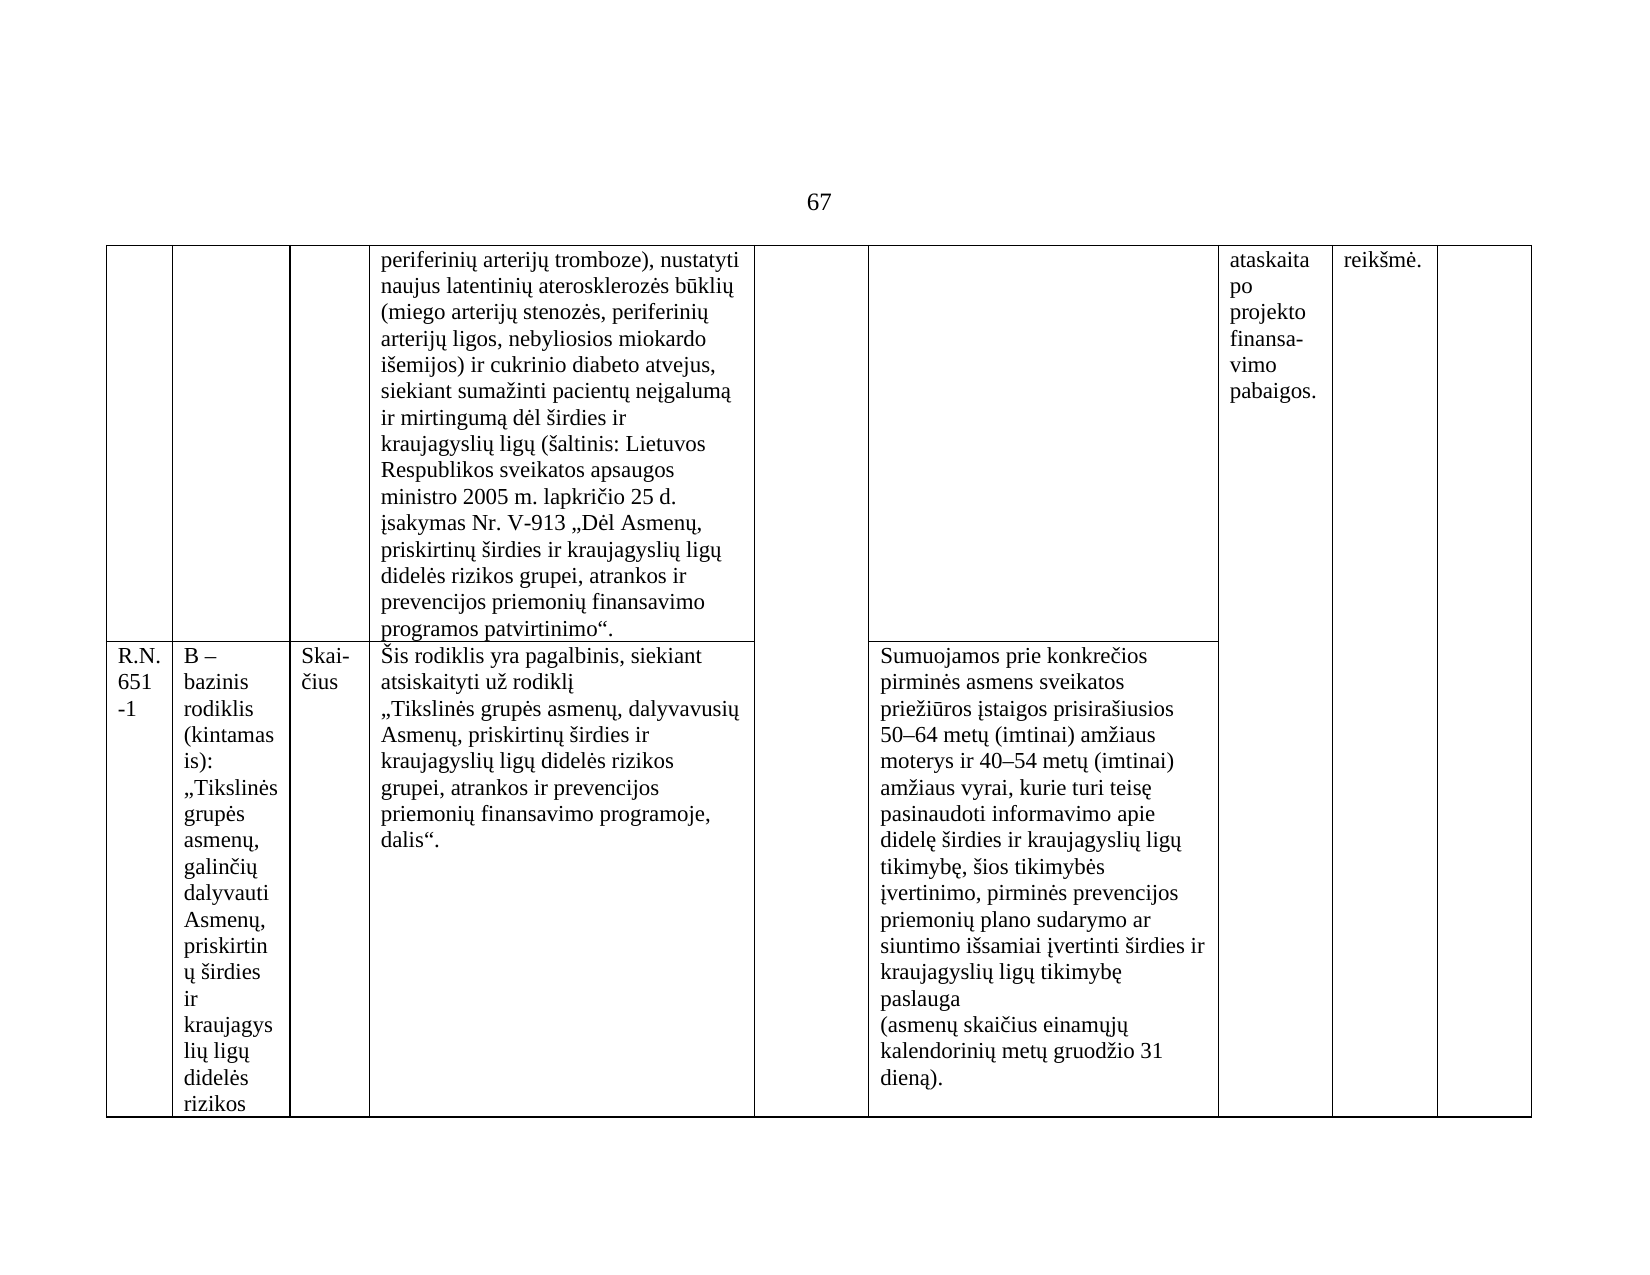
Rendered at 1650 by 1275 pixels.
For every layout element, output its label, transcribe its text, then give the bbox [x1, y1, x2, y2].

table_cell Šis rodiklis yra pagalbinis, siekiant atsiskaityti už rodiklį „Tikslinės grupės asmenų, dalyvavusių Asmenų, priskirtinų širdies ir kraujagyslių ligų didelės rizikos grupei, atrankos ir prevencijos priemonių finansavimo programoje, dalis“. [370, 642, 754, 1116]
table_cell [291, 246, 369, 641]
table_cell [1438, 246, 1531, 1116]
table_cell [107, 246, 172, 641]
table_cell [173, 246, 289, 641]
table_cell Skai-čius [291, 642, 369, 1116]
table_cell Sumuojamos prie konkrečios pirminės asmens sveikatos priežiūros įstaigos prisirašiusios 50–64 metų (imtinai) amžiaus moterys ir 40–54 metų (imtinai) amžiaus vyrai, kurie turi teisę pasinaudoti informavimo apie didelę širdies ir kraujagyslių ligų tikimybę, šios tikimybės įvertinimo, pirminės prevencijos priemonių plano sudarymo ar siuntimo išsamiai įvertinti širdies ir kraujagyslių ligų tikimybę paslauga (asmenų skaičius einamųjų kalendorinių metų gruodžio 31 dieną). [869, 642, 1218, 1116]
table_cell reikšmė. [1333, 246, 1437, 1116]
table_cell [869, 246, 1218, 641]
table_cell R.N.651 -1 [107, 642, 172, 1116]
table_cell [755, 246, 868, 1116]
table_cell periferinių arterijų tromboze), nustatyti naujus latentinių aterosklerozės būklių (miego arterijų stenozės, periferinių arterijų ligos, nebyliosios miokardo išemijos) ir cukrinio diabeto atvejus, siekiant sumažinti pacientų neįgalumą ir mirtingumą dėl širdies ir kraujagyslių ligų (šaltinis: Lietuvos Respublikos sveikatos apsaugos ministro 2005 m. lapkričio 25 d. įsakymas Nr. V-913 „Dėl Asmenų, priskirtinų širdies ir kraujagyslių ligų didelės rizikos grupei, atrankos ir prevencijos priemonių finansavimo programos patvirtinimo“. [370, 246, 754, 641]
table_cell ataskaita po projekto finansa-vimo pabaigos. [1219, 246, 1332, 1116]
table_cell B – bazinis rodiklis (kintamasis): „Tikslinės grupės asmenų, galinčių dalyvauti Asmenų, priskirtinų širdies ir kraujagyslių ligų didelės rizikos [173, 642, 289, 1116]
